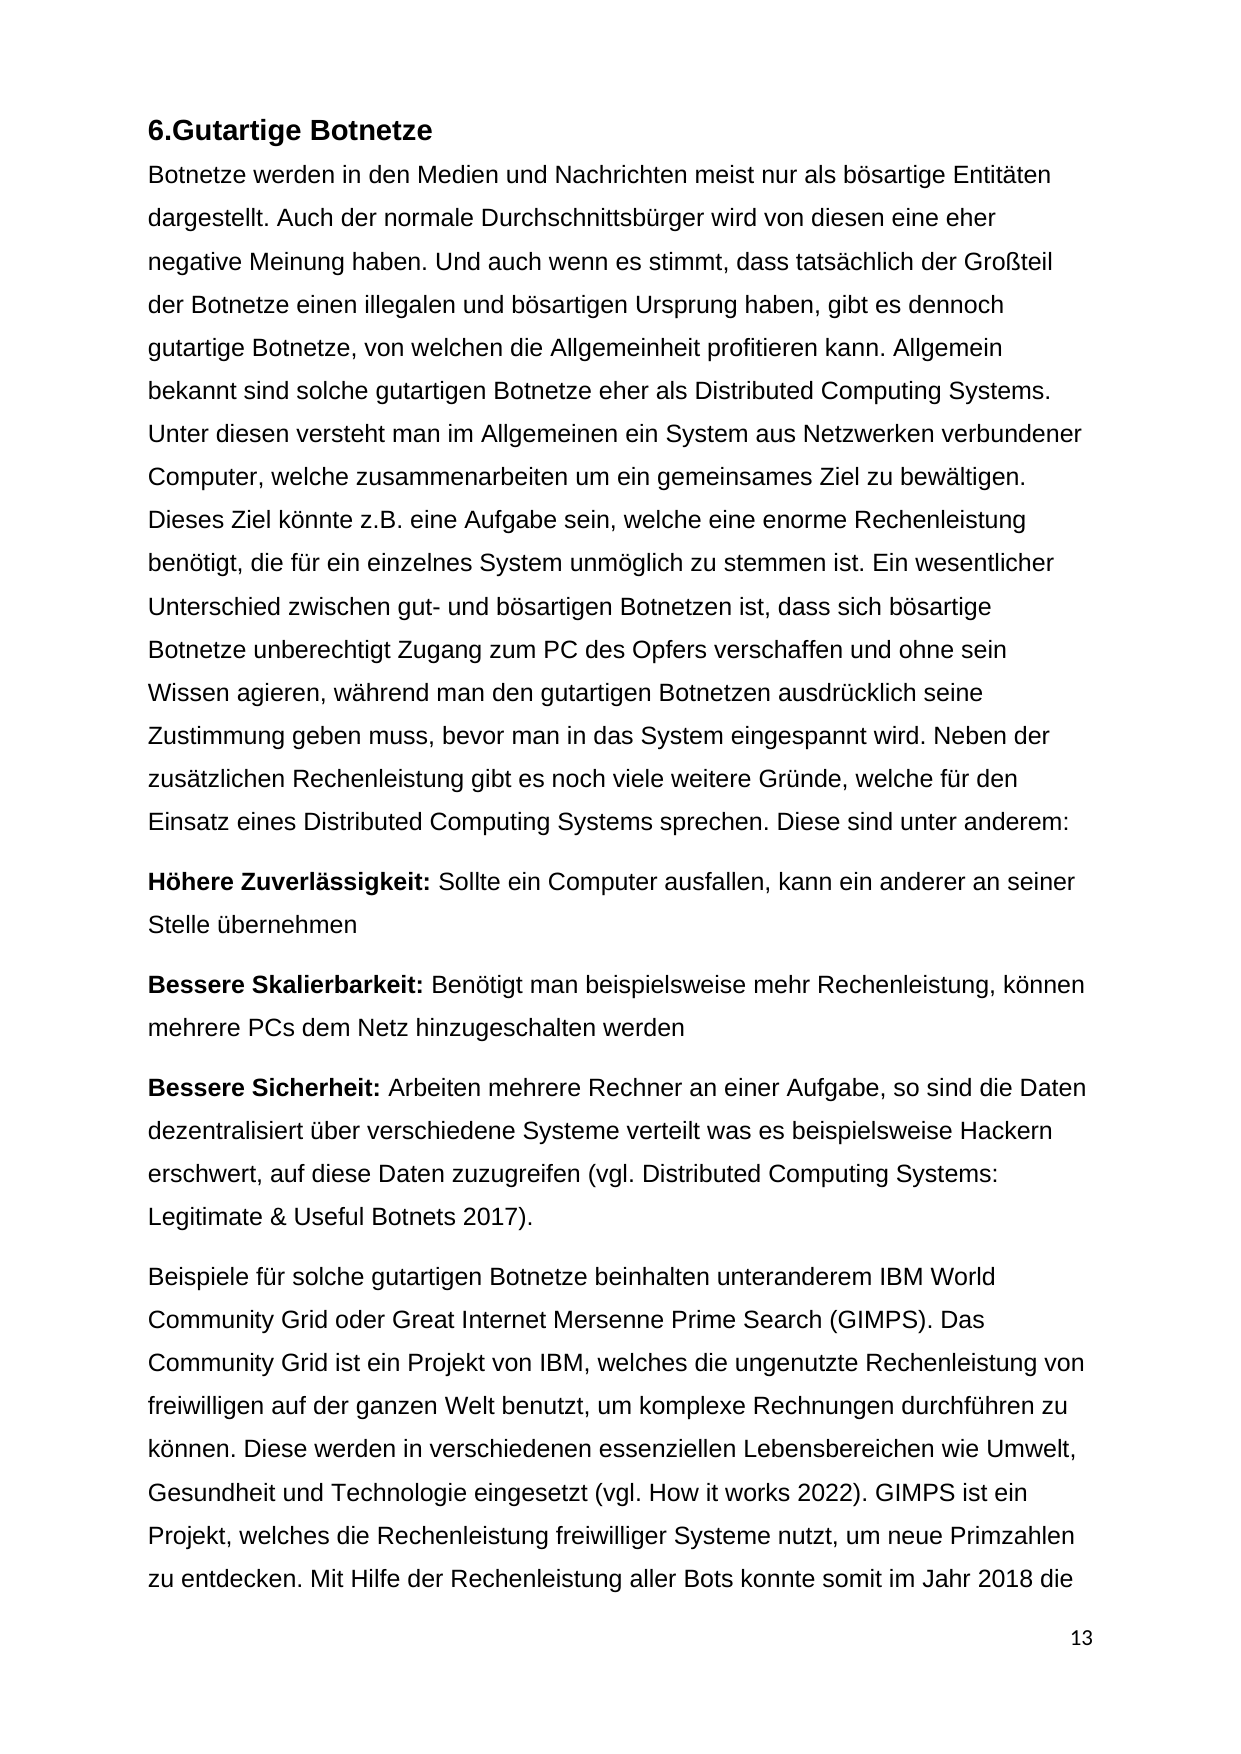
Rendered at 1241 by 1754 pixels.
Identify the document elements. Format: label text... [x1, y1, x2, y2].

text Botnetze werden in den Medien und Nachrichten meist nur als bösartige Entitäten dargestellt. Auch der normale Durchschnittsbürger wird von diesen eine eher negative Meinung haben. Und auch wenn es stimmt, dass tatsächlich der Großteil der Botnetze einen illegalen und bösartigen Ursprung haben, gibt es dennoch gutartige Botnetze, von welchen die Allgemeinheit profitieren kann. Allgemein bekannt sind solche gutartigen Botnetze eher als Distributed Computing Systems. Unter diesen versteht man im Allgemeinen ein System aus Netzwerken verbundener Computer, welche zusammenarbeiten um ein gemeinsames Ziel zu bewältigen. Dieses Ziel könnte z.B. eine Aufgabe sein, welche eine enorme Rechenleistung benötigt, die für ein einzelnes System unmöglich zu stemmen ist. Ein wesentlicher Unterschied zwischen gut- und bösartigen Botnetzen ist, dass sich bösartige Botnetze unberechtigt Zugang zum PC des Opfers verschaffen und ohne sein Wissen agieren, während man den gutartigen Botnetzen ausdrücklich seine Zustimmung geben muss, bevor man in das System eingespannt wird. Neben der zusätzlichen Rechenleistung gibt es noch viele weitere Gründe, welche für den Einsatz eines Distributed Computing Systems sprechen. Diese sind unter anderem: [148, 160, 1093, 836]
text Bessere Sicherheit: Arbeiten mehrere Rechner an einer Aufgabe, so sind die Daten dezentralisiert über verschiedene Systeme verteilt was es beispielsweise Hackern erschwert, auf diese Daten zuzugreifen (vgl. Distributed Computing Systems: Legitimate & Useful Botnets 2017). [148, 1073, 1093, 1231]
subtitle 6.Gutartige Botnetze [148, 112, 1093, 146]
text Höhere Zuverlässigkeit: Sollte ein Computer ausfallen, kann ein anderer an seiner Stelle übernehmen [148, 867, 1093, 939]
text Bessere Skalierbarkeit: Benötigt man beispielsweise mehr Rechenleistung, können mehrere PCs dem Netz hinzugeschalten werden [148, 970, 1093, 1042]
text Beispiele für solche gutartigen Botnetze beinhalten unteranderem IBM World Community Grid oder Great Internet Mersenne Prime Search (GIMPS). Das Community Grid ist ein Projekt von IBM, welches die ungenutzte Rechenleistung von freiwilligen auf der ganzen Welt benutzt, um komplexe Rechnungen durchführen zu können. Diese werden in verschiedenen essenziellen Lebensbereichen wie Umwelt, Gesundheit und Technologie eingesetzt (vgl. How it works 2022). GIMPS ist ein Projekt, welches die Rechenleistung freiwilliger Systeme nutzt, um neue Primzahlen zu entdecken. Mit Hilfe der Rechenleistung aller Bots konnte somit im Jahr 2018 die [148, 1262, 1093, 1592]
